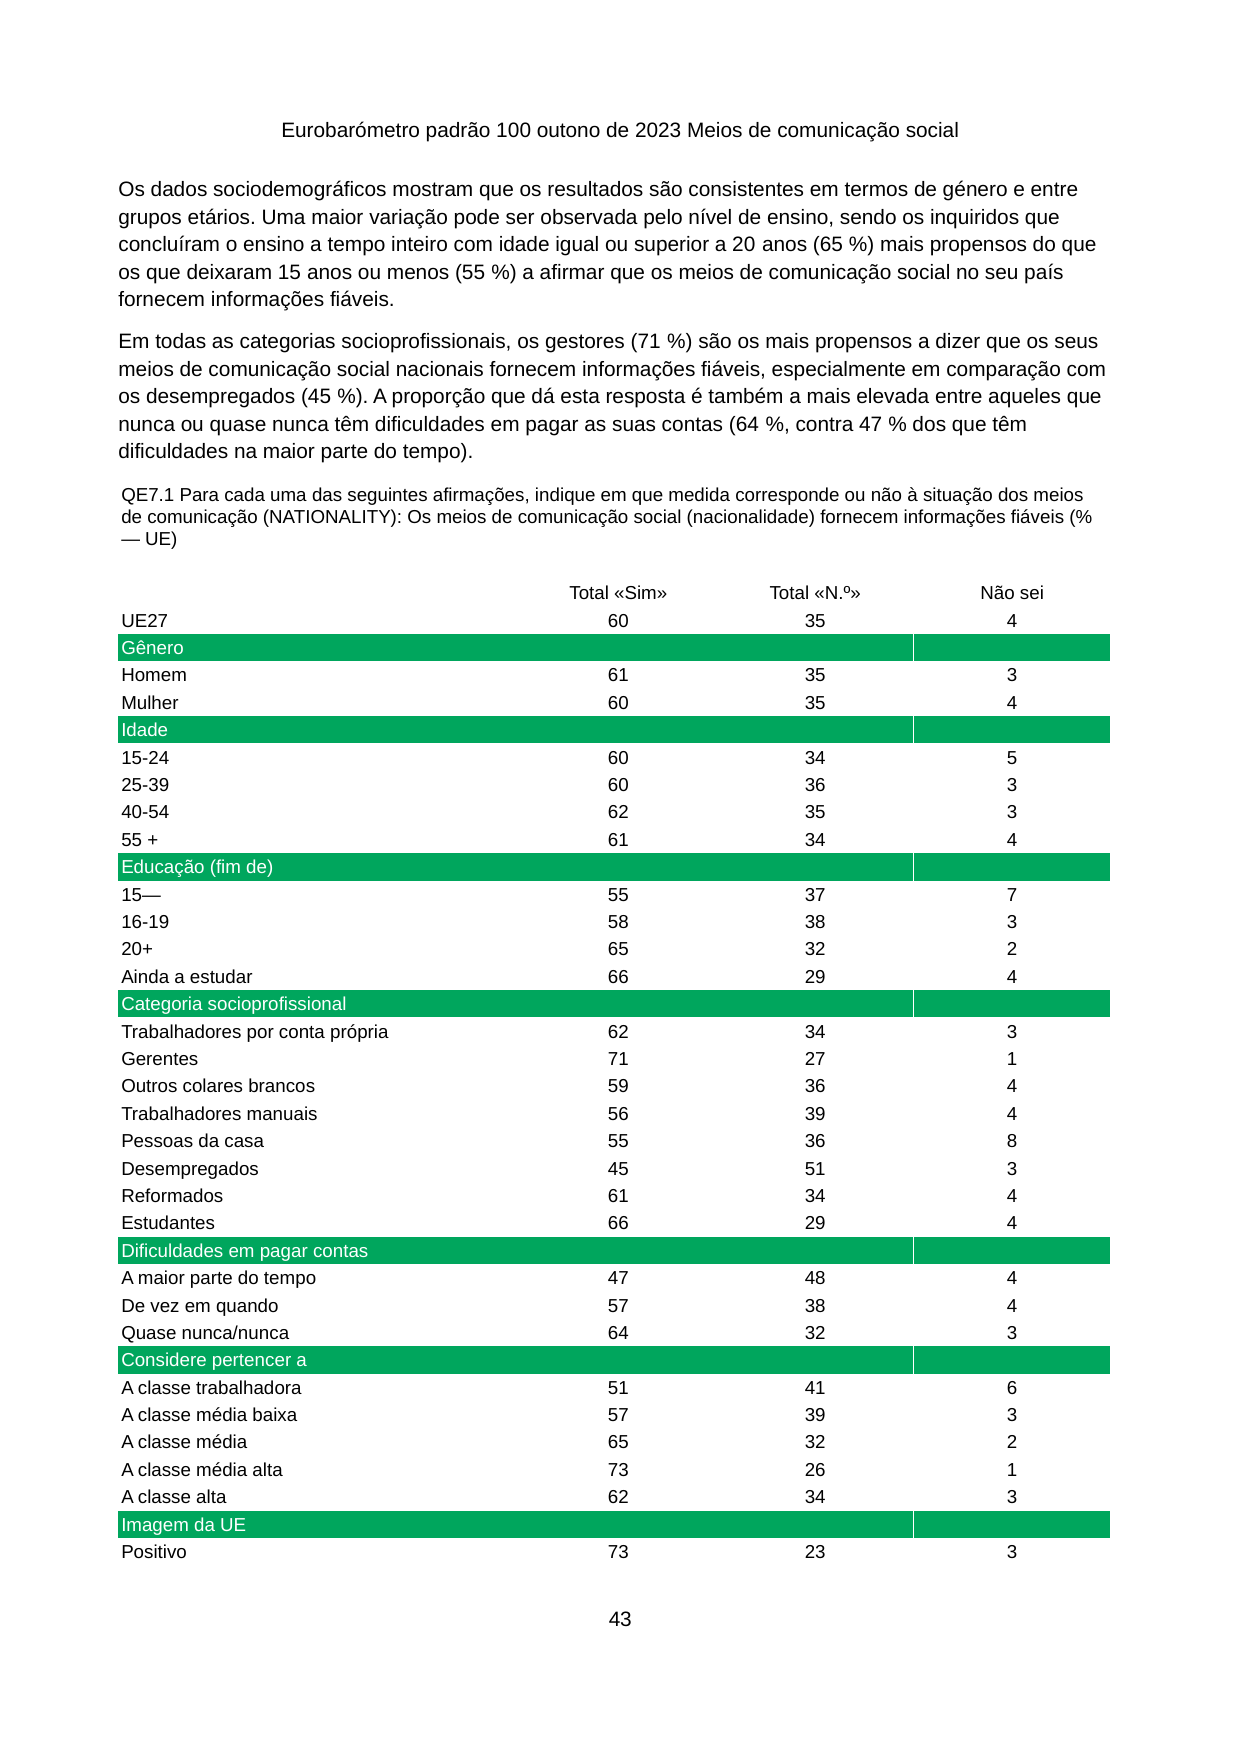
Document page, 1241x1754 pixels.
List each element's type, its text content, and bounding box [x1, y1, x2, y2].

table_cell Estudantes [118, 1209, 520, 1237]
table_cell 32 [717, 1429, 913, 1456]
table_cell 57 [520, 1291, 717, 1319]
table_cell 36 [717, 1072, 913, 1100]
table_cell 32 [717, 935, 913, 963]
table_cell 3 [914, 1155, 1110, 1182]
table_cell 39 [717, 1100, 913, 1127]
table_cell 23 [717, 1538, 913, 1565]
table_cell Gerentes [118, 1045, 520, 1072]
table_cell [914, 990, 1110, 1017]
table_cell [717, 716, 913, 743]
table_cell Considere pertencer a [118, 1346, 520, 1374]
table_cell 35 [717, 798, 913, 826]
table_cell 3 [914, 771, 1110, 798]
table_cell 55 + [118, 826, 520, 853]
table_cell 51 [717, 1155, 913, 1182]
table_cell Positivo [118, 1538, 520, 1565]
table_cell A classe média alta [118, 1456, 520, 1483]
table_cell Outros colares brancos [118, 1072, 520, 1100]
table_cell 36 [717, 1127, 913, 1154]
table_cell 4 [914, 1209, 1110, 1237]
table_cell 34 [717, 826, 913, 853]
table_cell A classe média [118, 1429, 520, 1456]
table_cell 16-19 [118, 908, 520, 935]
table_cell De vez em quando [118, 1291, 520, 1319]
table_cell A classe média baixa [118, 1401, 520, 1428]
table_cell A classe alta [118, 1483, 520, 1511]
table_cell 1 [914, 1456, 1110, 1483]
table_cell 6 [914, 1374, 1110, 1401]
table_cell Imagem da UE [118, 1511, 520, 1538]
table_cell Mulher [118, 689, 520, 716]
table_cell [520, 634, 717, 661]
table_cell [717, 1237, 913, 1264]
table_cell [520, 990, 717, 1017]
table_cell 3 [914, 908, 1110, 935]
table_cell 61 [520, 826, 717, 853]
table_cell [717, 853, 913, 881]
table_cell Trabalhadores por conta própria [118, 1018, 520, 1045]
table_cell 7 [914, 881, 1110, 908]
table_cell 34 [717, 744, 913, 771]
table_cell 37 [717, 881, 913, 908]
table_cell [717, 1511, 913, 1538]
table_cell 34 [717, 1483, 913, 1511]
table_cell Idade [118, 716, 520, 743]
table_cell 4 [914, 689, 1110, 716]
table_cell 34 [717, 1182, 913, 1209]
table_cell 25-39 [118, 771, 520, 798]
table_cell A classe trabalhadora [118, 1374, 520, 1401]
table_cell [914, 1346, 1110, 1374]
table_cell A maior parte do tempo [118, 1264, 520, 1291]
table_cell 4 [914, 607, 1110, 634]
table_cell 71 [520, 1045, 717, 1072]
table_cell 39 [717, 1401, 913, 1428]
table_cell 45 [520, 1155, 717, 1182]
table_cell 3 [914, 1538, 1110, 1565]
table_cell Homem [118, 661, 520, 689]
table_cell 4 [914, 1264, 1110, 1291]
table_cell [717, 990, 913, 1017]
text Em todas as categorias socioprofissionais, os gestores (71 %) são os mais propensos a dizer que os seus meios de comunicação social nacionais fornecem informações fiáveis, especialmente em comparação com os desempregados (45 %). A proporção que dá esta resposta é também a mais elevada entre aqueles que nunca ou quase nunca têm dificuldades em pagar as suas contas (64 %, contra 47 % dos que têm dificuldades na maior parte do tempo). [118, 329, 1122, 463]
table_cell 55 [520, 1127, 717, 1154]
table_cell 35 [717, 607, 913, 634]
table_cell [520, 1237, 717, 1264]
table_cell 3 [914, 1483, 1110, 1511]
table_cell 66 [520, 1209, 717, 1237]
table_cell 58 [520, 908, 717, 935]
table_cell 62 [520, 1483, 717, 1511]
table_cell 62 [520, 798, 717, 826]
table_cell [914, 634, 1110, 661]
table_cell 27 [717, 1045, 913, 1072]
table_cell 51 [520, 1374, 717, 1401]
table_cell 60 [520, 771, 717, 798]
table_cell Pessoas da casa [118, 1127, 520, 1154]
table_cell 2 [914, 935, 1110, 963]
table_cell [717, 634, 913, 661]
table_cell [118, 579, 520, 607]
table_cell [914, 1237, 1110, 1264]
table_cell 34 [717, 1018, 913, 1045]
table_cell Ainda a estudar [118, 963, 520, 990]
table_cell 5 [914, 744, 1110, 771]
table_cell Total «Sim» [520, 579, 717, 607]
table_cell 4 [914, 963, 1110, 990]
table_cell Educação (fim de) [118, 853, 520, 881]
table_cell 3 [914, 1018, 1110, 1045]
table_cell [520, 716, 717, 743]
table_cell 3 [914, 798, 1110, 826]
table_cell 64 [520, 1319, 717, 1346]
table_cell 4 [914, 1100, 1110, 1127]
table_cell 3 [914, 1401, 1110, 1428]
table_cell [520, 552, 717, 579]
table_cell 4 [914, 1182, 1110, 1209]
table_cell 38 [717, 908, 913, 935]
table_cell 60 [520, 689, 717, 716]
table_cell 4 [914, 1291, 1110, 1319]
table_cell 73 [520, 1456, 717, 1483]
table_cell 41 [717, 1374, 913, 1401]
table_cell 32 [717, 1319, 913, 1346]
table_cell 60 [520, 744, 717, 771]
table_cell [520, 1346, 717, 1374]
table_cell 35 [717, 661, 913, 689]
table_cell [118, 552, 520, 579]
table_cell 15— [118, 881, 520, 908]
table_cell 20+ [118, 935, 520, 963]
table_cell 61 [520, 661, 717, 689]
table_cell 2 [914, 1429, 1110, 1456]
table_cell Categoria socioprofissional [118, 990, 520, 1017]
table_cell [914, 853, 1110, 881]
table_cell Gênero [118, 634, 520, 661]
table_cell 3 [914, 661, 1110, 689]
table_cell 4 [914, 1072, 1110, 1100]
table_cell Não sei [914, 579, 1110, 607]
text Os dados sociodemográficos mostram que os resultados são consistentes em termos de género e entre grupos etários. Uma maior variação pode ser observada pelo nível de ensino, sendo os inquiridos que concluíram o ensino a tempo inteiro com idade igual ou superior a 20 anos (65 %) mais propensos do que os que deixaram 15 anos ou menos (55 %) a afirmar que os meios de comunicação social no seu país fornecem informações fiáveis. [118, 177, 1122, 311]
table_cell 35 [717, 689, 913, 716]
table_cell 29 [717, 1209, 913, 1237]
table_cell 36 [717, 771, 913, 798]
table_cell [914, 1511, 1110, 1538]
table_cell [717, 552, 913, 579]
table_cell Dificuldades em pagar contas [118, 1237, 520, 1264]
table_cell [717, 1346, 913, 1374]
table_cell [914, 552, 1110, 579]
table_cell Quase nunca/nunca [118, 1319, 520, 1346]
table_cell 62 [520, 1018, 717, 1045]
table_cell 60 [520, 607, 717, 634]
table_cell 66 [520, 963, 717, 990]
table_cell 73 [520, 1538, 717, 1565]
table_cell 55 [520, 881, 717, 908]
table_cell 56 [520, 1100, 717, 1127]
table_cell Desempregados [118, 1155, 520, 1182]
table_cell 59 [520, 1072, 717, 1100]
table_cell 26 [717, 1456, 913, 1483]
table_cell 40-54 [118, 798, 520, 826]
table_cell 47 [520, 1264, 717, 1291]
table_cell 57 [520, 1401, 717, 1428]
table_cell 4 [914, 826, 1110, 853]
table_cell UE27 [118, 607, 520, 634]
table_cell Total «N.º» [717, 579, 913, 607]
table_cell 38 [717, 1291, 913, 1319]
table_cell 15-24 [118, 744, 520, 771]
table_cell [520, 853, 717, 881]
table_cell 65 [520, 935, 717, 963]
table_header QE7.1 Para cada uma das seguintes afirmações, indique em que medida corresponde ou não à situação dos meios de comunicação (NATIONALITY): Os meios de comunicação social (nacionalidade) fornecem informações fiáveis (% — UE) [118, 481, 1110, 552]
table_cell Reformados [118, 1182, 520, 1209]
table_cell 8 [914, 1127, 1110, 1154]
table_cell [520, 1511, 717, 1538]
table_cell 61 [520, 1182, 717, 1209]
table_cell 48 [717, 1264, 913, 1291]
table_cell [914, 716, 1110, 743]
table_cell 29 [717, 963, 913, 990]
table_cell 1 [914, 1045, 1110, 1072]
table_cell Trabalhadores manuais [118, 1100, 520, 1127]
table_cell 3 [914, 1319, 1110, 1346]
table_cell 65 [520, 1429, 717, 1456]
